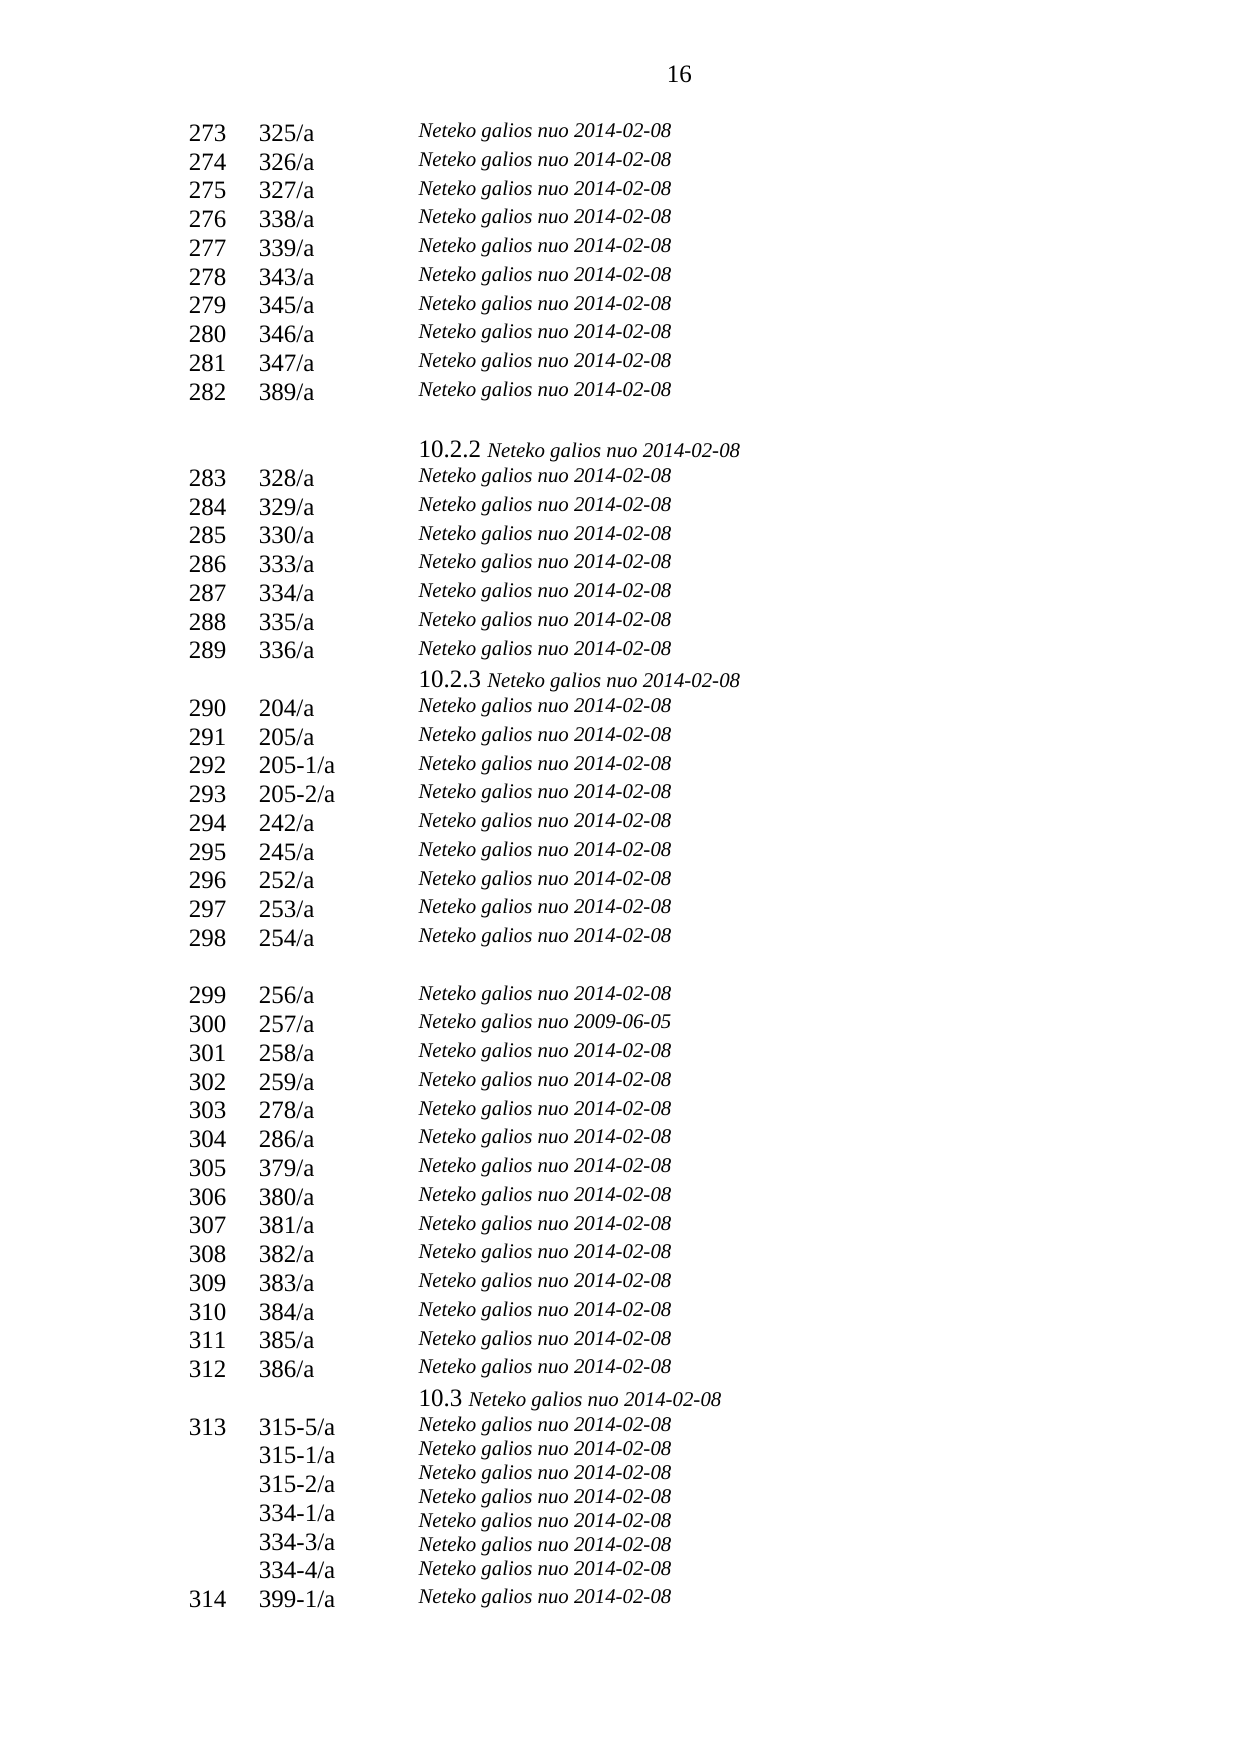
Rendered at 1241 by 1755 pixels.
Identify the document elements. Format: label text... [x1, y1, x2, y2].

table_cell [830, 808, 1031, 837]
table_cell [177, 406, 247, 434]
table_cell 286 [177, 549, 247, 578]
table_cell 283 [177, 463, 247, 492]
table_cell Neteko galios nuo 2014-02-08 [407, 837, 830, 866]
table_cell [1031, 722, 1176, 751]
table_cell Neteko galios nuo 2014-02-08 [407, 348, 830, 377]
table_cell [1176, 923, 1181, 952]
table_cell [830, 1067, 1031, 1096]
table_cell Neteko galios nuo 2009-06-05 [407, 1009, 830, 1038]
table_cell [1031, 1326, 1176, 1354]
table_cell 293 [177, 779, 247, 808]
table_cell Neteko galios nuo 2014-02-08 [407, 291, 830, 319]
table_cell [830, 837, 1031, 866]
table_cell 279 [177, 291, 247, 319]
table_cell [1031, 1268, 1176, 1297]
table_cell Neteko galios nuo 2014-02-08 [407, 463, 830, 492]
table_cell 289 [177, 636, 247, 664]
table_cell 312 [177, 1354, 247, 1383]
table_cell [1176, 1584, 1181, 1613]
table_cell 278 [177, 262, 247, 291]
table_cell [1031, 1067, 1176, 1096]
table_cell [1031, 578, 1176, 607]
table_cell [1176, 1383, 1181, 1412]
table_cell [830, 319, 1031, 348]
table_cell [830, 1584, 1031, 1613]
table_cell [1176, 262, 1181, 291]
table_cell 254/a [248, 923, 407, 952]
table_cell 302 [177, 1067, 247, 1096]
table_cell [1031, 894, 1176, 923]
table_cell [1176, 233, 1181, 262]
table_cell [830, 751, 1031, 779]
table_cell 384/a [248, 1297, 407, 1326]
table_cell [1031, 1009, 1176, 1038]
table_cell [1176, 176, 1181, 204]
table_cell Neteko galios nuo 2014-02-08 [407, 549, 830, 578]
table_cell 257/a [248, 1009, 407, 1038]
table_cell [1176, 1354, 1181, 1383]
table_cell Neteko galios nuo 2014-02-08 [407, 492, 830, 521]
table_cell [1176, 981, 1181, 1009]
table_cell 326/a [248, 147, 407, 176]
table_cell [177, 664, 247, 693]
table_cell 383/a [248, 1268, 407, 1297]
table_cell 10.2.3 Neteko galios nuo 2014-02-08 [407, 664, 830, 693]
table_cell [1031, 636, 1176, 664]
table_cell [830, 1124, 1031, 1153]
table_cell [1176, 578, 1181, 607]
table_cell 284 [177, 492, 247, 521]
table_cell 335/a [248, 607, 407, 636]
table_cell [1031, 952, 1176, 981]
table_cell 242/a [248, 808, 407, 837]
table_cell 303 [177, 1096, 247, 1124]
table_cell [1031, 779, 1176, 808]
table_cell [1176, 348, 1181, 377]
table_cell Neteko galios nuo 2014-02-08 [407, 981, 830, 1009]
table_cell 281 [177, 348, 247, 377]
table_cell Neteko galios nuo 2014-02-08 [407, 1124, 830, 1153]
table_cell 305 [177, 1153, 247, 1182]
table_cell [830, 952, 1031, 981]
table_cell Neteko galios nuo 2014-02-08 [407, 262, 830, 291]
table_cell [1031, 1153, 1176, 1182]
table_cell [830, 549, 1031, 578]
table_cell Neteko galios nuo 2014-02-08 [407, 578, 830, 607]
table_cell [1031, 434, 1176, 463]
table_cell 336/a [248, 636, 407, 664]
table_cell [1176, 1239, 1181, 1268]
table_cell [830, 492, 1031, 521]
table_cell [1031, 751, 1176, 779]
table_cell 292 [177, 751, 247, 779]
table_cell [830, 779, 1031, 808]
table_cell [1031, 1124, 1176, 1153]
table_cell Neteko galios nuo 2014-02-08 [407, 693, 830, 722]
table_cell [1176, 1096, 1181, 1124]
table_cell [1031, 406, 1176, 434]
table_cell 385/a [248, 1326, 407, 1354]
table_cell [1031, 664, 1176, 693]
table_cell [830, 636, 1031, 664]
table_cell 288 [177, 607, 247, 636]
table_cell 294 [177, 808, 247, 837]
table_cell 328/a [248, 463, 407, 492]
table_cell Neteko galios nuo 2014-02-08 [407, 1239, 830, 1268]
table_cell [1031, 463, 1176, 492]
table_cell [1031, 233, 1176, 262]
table_cell [830, 1153, 1031, 1182]
table_cell Neteko galios nuo 2014-02-08 [407, 377, 830, 406]
table_cell [830, 664, 1031, 693]
table_cell 278/a [248, 1096, 407, 1124]
table_cell 297 [177, 894, 247, 923]
table_cell Neteko galios nuo 2014-02-08 [407, 118, 830, 147]
table_cell [830, 1268, 1031, 1297]
table_cell 10.3 Neteko galios nuo 2014-02-08 [407, 1383, 830, 1412]
table_cell [1176, 1268, 1181, 1297]
table_cell [1176, 894, 1181, 923]
table_cell 287 [177, 578, 247, 607]
table_cell 325/a [248, 118, 407, 147]
table_cell [407, 952, 830, 981]
table_cell Neteko galios nuo 2014-02-08 [407, 607, 830, 636]
table_cell [1176, 1412, 1181, 1584]
table_cell [830, 406, 1031, 434]
table_cell 338/a [248, 204, 407, 233]
table_cell [1031, 1412, 1176, 1584]
table_cell Neteko galios nuo 2014-02-08 [407, 1584, 830, 1613]
table_cell 386/a [248, 1354, 407, 1383]
table_cell Neteko galios nuo 2014-02-08 [407, 779, 830, 808]
table_cell Neteko galios nuo 2014-02-08 [407, 1326, 830, 1354]
table_cell [1176, 118, 1181, 147]
table_cell 330/a [248, 521, 407, 549]
table_cell [1176, 636, 1181, 664]
table_cell 333/a [248, 549, 407, 578]
table_cell 258/a [248, 1038, 407, 1067]
table_cell [830, 693, 1031, 722]
table_cell 290 [177, 693, 247, 722]
table_cell [830, 348, 1031, 377]
table_cell 286/a [248, 1124, 407, 1153]
table_cell [830, 923, 1031, 952]
table_cell 259/a [248, 1067, 407, 1096]
table_cell [1031, 176, 1176, 204]
table_cell 299 [177, 981, 247, 1009]
table_cell [830, 463, 1031, 492]
table_cell 346/a [248, 319, 407, 348]
table_cell 306 [177, 1182, 247, 1211]
table_cell [1031, 204, 1176, 233]
table_cell 10.2.2 Neteko galios nuo 2014-02-08 [407, 434, 830, 463]
table_cell Neteko galios nuo 2014-02-08 [407, 1067, 830, 1096]
table_cell [1176, 1153, 1181, 1182]
table_cell 343/a [248, 262, 407, 291]
table_cell 308 [177, 1239, 247, 1268]
table_cell [1176, 204, 1181, 233]
table_cell [830, 1182, 1031, 1211]
table_cell [1176, 808, 1181, 837]
table_cell 295 [177, 837, 247, 866]
table_cell [177, 952, 247, 981]
table_cell Neteko galios nuo 2014-02-08 [407, 147, 830, 176]
table_cell [1176, 521, 1181, 549]
table_cell 334/a [248, 578, 407, 607]
table_cell [830, 233, 1031, 262]
table_cell 380/a [248, 1182, 407, 1211]
table_cell Neteko galios nuo 2014-02-08 [407, 866, 830, 894]
table_cell 291 [177, 722, 247, 751]
table_cell 276 [177, 204, 247, 233]
table_cell [830, 1354, 1031, 1383]
table_cell Neteko galios nuo 2014-02-08 [407, 722, 830, 751]
table_cell [830, 118, 1031, 147]
table_cell [830, 262, 1031, 291]
table_cell 275 [177, 176, 247, 204]
table_cell 205-1/a [248, 751, 407, 779]
table_cell [1176, 434, 1181, 463]
table_cell [830, 607, 1031, 636]
table_cell [1176, 147, 1181, 176]
table_cell [1176, 693, 1181, 722]
table_cell 282 [177, 377, 247, 406]
table_cell [407, 406, 830, 434]
table_cell [1176, 751, 1181, 779]
table_cell 382/a [248, 1239, 407, 1268]
table_cell [1031, 291, 1176, 319]
table_cell [1176, 463, 1181, 492]
table_cell 256/a [248, 981, 407, 1009]
table_cell 339/a [248, 233, 407, 262]
table_cell Neteko galios nuo 2014-02-08 [407, 176, 830, 204]
table_cell [1031, 923, 1176, 952]
table_cell 310 [177, 1297, 247, 1326]
table_cell 274 [177, 147, 247, 176]
table_cell [830, 1326, 1031, 1354]
table_cell [248, 434, 407, 463]
table_cell [1031, 607, 1176, 636]
table_cell 399-1/a [248, 1584, 407, 1613]
table_cell [830, 1038, 1031, 1067]
table_cell [177, 1383, 247, 1412]
table_cell 327/a [248, 176, 407, 204]
table_cell [1176, 1326, 1181, 1354]
table_cell [1031, 981, 1176, 1009]
table_cell Neteko galios nuo 2014-02-08 [407, 808, 830, 837]
table_cell [1031, 377, 1176, 406]
table_cell [1176, 1297, 1181, 1326]
table_cell [830, 176, 1031, 204]
table_cell 315-5/a 315-1/a 315-2/a 334-1/a 334-3/a 334-4/a [248, 1412, 407, 1584]
table_cell Neteko galios nuo 2014-02-08 [407, 894, 830, 923]
table_cell 389/a [248, 377, 407, 406]
table_cell [830, 1297, 1031, 1326]
table_cell [830, 1383, 1031, 1412]
table_cell [830, 291, 1031, 319]
table_cell [830, 1211, 1031, 1239]
table_cell Neteko galios nuo 2014-02-08 [407, 1153, 830, 1182]
table_cell [830, 1239, 1031, 1268]
table_cell [1176, 722, 1181, 751]
table_cell [1176, 664, 1181, 693]
table_cell [1176, 837, 1181, 866]
table_cell [1176, 1211, 1181, 1239]
table_cell Neteko galios nuo 2014-02-08 [407, 751, 830, 779]
table_cell [1031, 348, 1176, 377]
table_cell 296 [177, 866, 247, 894]
table_cell [1176, 1182, 1181, 1211]
table_cell 252/a [248, 866, 407, 894]
table_cell 309 [177, 1268, 247, 1297]
table_cell [830, 204, 1031, 233]
table_cell [1176, 319, 1181, 348]
table_cell [830, 1096, 1031, 1124]
table_cell [1031, 1038, 1176, 1067]
table_cell [1031, 319, 1176, 348]
table_cell Neteko galios nuo 2014-02-08 [407, 923, 830, 952]
table_cell [1176, 866, 1181, 894]
table_cell [1176, 1067, 1181, 1096]
table_cell [1031, 549, 1176, 578]
table_cell [248, 664, 407, 693]
table_cell 300 [177, 1009, 247, 1038]
table_cell [1031, 693, 1176, 722]
table_cell Neteko galios nuo 2014-02-08 [407, 1354, 830, 1383]
table_cell 345/a [248, 291, 407, 319]
table_cell [1176, 291, 1181, 319]
table_cell [830, 147, 1031, 176]
table_cell Neteko galios nuo 2014-02-08 Neteko galios nuo 2014-02-08 Neteko galios nuo 2014-02-08 Neteko galios nuo 2014-02-08 Neteko galios nuo 2014-02-08 Neteko galios nuo 2014-02-08 Neteko galios nuo 2014-02-08 [407, 1412, 830, 1584]
table_cell Neteko galios nuo 2014-02-08 [407, 204, 830, 233]
table_cell [1031, 1239, 1176, 1268]
table_cell Neteko galios nuo 2014-02-08 [407, 1297, 830, 1326]
table_cell [1176, 377, 1181, 406]
table_cell [1176, 1038, 1181, 1067]
table_cell Neteko galios nuo 2014-02-08 [407, 1182, 830, 1211]
table_cell 379/a [248, 1153, 407, 1182]
table_cell 307 [177, 1211, 247, 1239]
table_cell [1031, 1354, 1176, 1383]
table_cell 245/a [248, 837, 407, 866]
table_cell 301 [177, 1038, 247, 1067]
table_cell [830, 894, 1031, 923]
table_cell Neteko galios nuo 2014-02-08 [407, 1038, 830, 1067]
table_cell [248, 1383, 407, 1412]
table_cell Neteko galios nuo 2014-02-08 [407, 1211, 830, 1239]
table_cell Neteko galios nuo 2014-02-08 [407, 319, 830, 348]
table_cell [1031, 1584, 1176, 1613]
table_cell Neteko galios nuo 2014-02-08 [407, 233, 830, 262]
table_cell 314 [177, 1584, 247, 1613]
table_cell [830, 434, 1031, 463]
table_cell [830, 1009, 1031, 1038]
table_cell 285 [177, 521, 247, 549]
table_cell [1176, 952, 1181, 981]
table_cell 205-2/a [248, 779, 407, 808]
table_cell [1031, 1383, 1176, 1412]
table_cell [1176, 549, 1181, 578]
table_cell [1031, 1297, 1176, 1326]
table_cell 277 [177, 233, 247, 262]
table_cell [1176, 1009, 1181, 1038]
table_cell 347/a [248, 348, 407, 377]
table_cell [1031, 808, 1176, 837]
table_cell [830, 1412, 1031, 1584]
table_cell [830, 377, 1031, 406]
table_cell [177, 434, 247, 463]
table_cell [830, 578, 1031, 607]
table_cell [830, 521, 1031, 549]
table_cell 381/a [248, 1211, 407, 1239]
table_cell Neteko galios nuo 2014-02-08 [407, 1096, 830, 1124]
table_cell [1031, 1096, 1176, 1124]
table_cell 329/a [248, 492, 407, 521]
table_cell [1176, 1124, 1181, 1153]
table_cell 273 [177, 118, 247, 147]
table_cell [1176, 607, 1181, 636]
table_cell 313 [177, 1412, 247, 1584]
table_cell [830, 981, 1031, 1009]
table_cell [1031, 262, 1176, 291]
table_cell 204/a [248, 693, 407, 722]
table_cell 253/a [248, 894, 407, 923]
table_cell 298 [177, 923, 247, 952]
table_cell [1031, 147, 1176, 176]
table_cell [1176, 779, 1181, 808]
table_cell Neteko galios nuo 2014-02-08 [407, 1268, 830, 1297]
table_cell [1031, 521, 1176, 549]
table_cell 280 [177, 319, 247, 348]
table_cell 205/a [248, 722, 407, 751]
table_cell [1031, 837, 1176, 866]
table_cell [248, 406, 407, 434]
table_cell [1176, 406, 1181, 434]
table_cell [830, 866, 1031, 894]
table_cell [830, 722, 1031, 751]
table_cell [1031, 492, 1176, 521]
table_cell [1031, 1182, 1176, 1211]
table_cell Neteko galios nuo 2014-02-08 [407, 636, 830, 664]
table_cell [1176, 492, 1181, 521]
table_cell [1031, 118, 1176, 147]
table_cell [1031, 866, 1176, 894]
table_cell 311 [177, 1326, 247, 1354]
table_cell [1031, 1211, 1176, 1239]
table_cell [248, 952, 407, 981]
table_cell 304 [177, 1124, 247, 1153]
table_cell Neteko galios nuo 2014-02-08 [407, 521, 830, 549]
